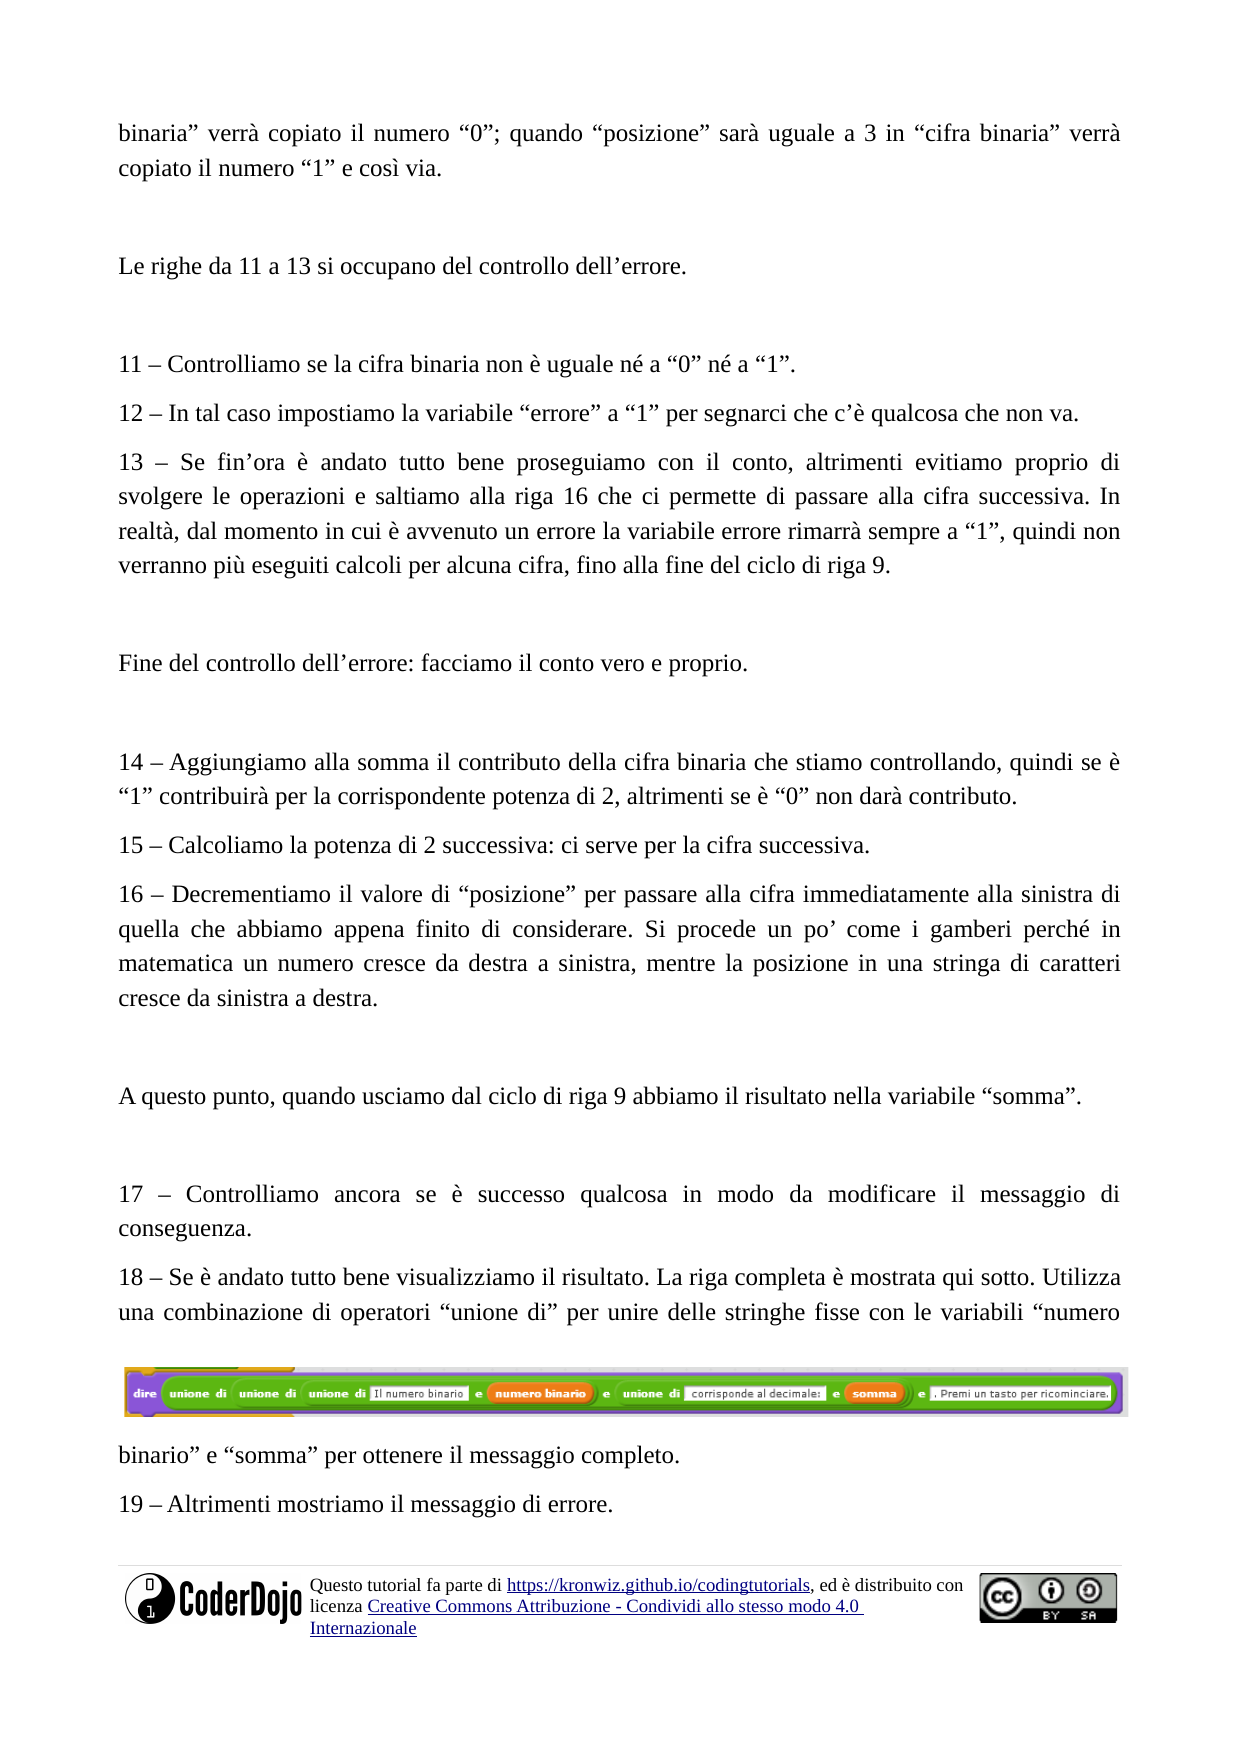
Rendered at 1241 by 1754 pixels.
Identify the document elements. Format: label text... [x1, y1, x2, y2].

picture [979, 1573, 1118, 1623]
text Fine del controllo dell’errore: facciamo il conto vero e proprio. [118, 648, 1122, 677]
text 14 – Aggiungiamo alla somma il contributo della cifra binaria che stiamo controllando, quindi se è “1” contribuirà per la corrispondente potenza di 2, altrimenti se è “0” non darà contributo. [118, 747, 1122, 810]
text 18 – Se è andato tutto bene visualizziamo il risultato. La riga completa è mostrata qui sotto. Utilizza una combinazione di operatori “unione di” per unire delle stringhe fisse con le variabili “numero binario” e “somma” per ottenere il messaggio completo. [118, 1262, 1122, 1469]
text binaria” verrà copiato il numero “0”; quando “posizione” sarà uguale a 3 in “cifra binaria” verrà copiato il numero “1” e così via. [118, 118, 1122, 181]
text 16 – Decrementiamo il valore di “posizione” per passare alla cifra immediatamente alla sinistra di quella che abbiamo appena finito di considerare. Si procede un po’ come i gamberi perché in matematica un numero cresce da destra a sinistra, mentre la posizione in una stringa di caratteri cresce da sinistra a destra. [118, 879, 1122, 1011]
text 19 – Altrimenti mostriamo il messaggio di errore. [118, 1489, 1122, 1518]
text 15 – Calcoliamo la potenza di 2 successiva: ci serve per la cifra successiva. [118, 830, 1122, 859]
text 17 – Controlliamo ancora se è successo qualcosa in modo da modificare il messaggio di conseguenza. [118, 1179, 1122, 1242]
text 12 – In tal caso impostiamo la variabile “errore” a “1” per segnarci che c’è qualcosa che non va. [118, 398, 1122, 427]
text 11 – Controlliamo se la cifra binaria non è uguale né a “0” né a “1”. [118, 349, 1122, 378]
text 13 – Se fin’ora è andato tutto bene proseguiamo con il conto, altrimenti evitiamo proprio di svolgere le operazioni e saltiamo alla riga 16 che ci permette di passare alla cifra successiva. In realtà, dal momento in cui è avvenuto un errore la variabile errore rimarrà sempre a “1”, quindi non verranno più eseguiti calcoli per alcuna cifra, fino alla fine del ciclo di riga 9. [118, 447, 1122, 579]
picture [125, 1573, 302, 1624]
text A questo punto, quando usciamo dal ciclo di riga 9 abbiamo il risultato nella variabile “somma”. [118, 1081, 1122, 1109]
text Le righe da 11 a 13 si occupano del controllo dell’errore. [118, 251, 1122, 279]
picture [124, 1367, 1129, 1417]
